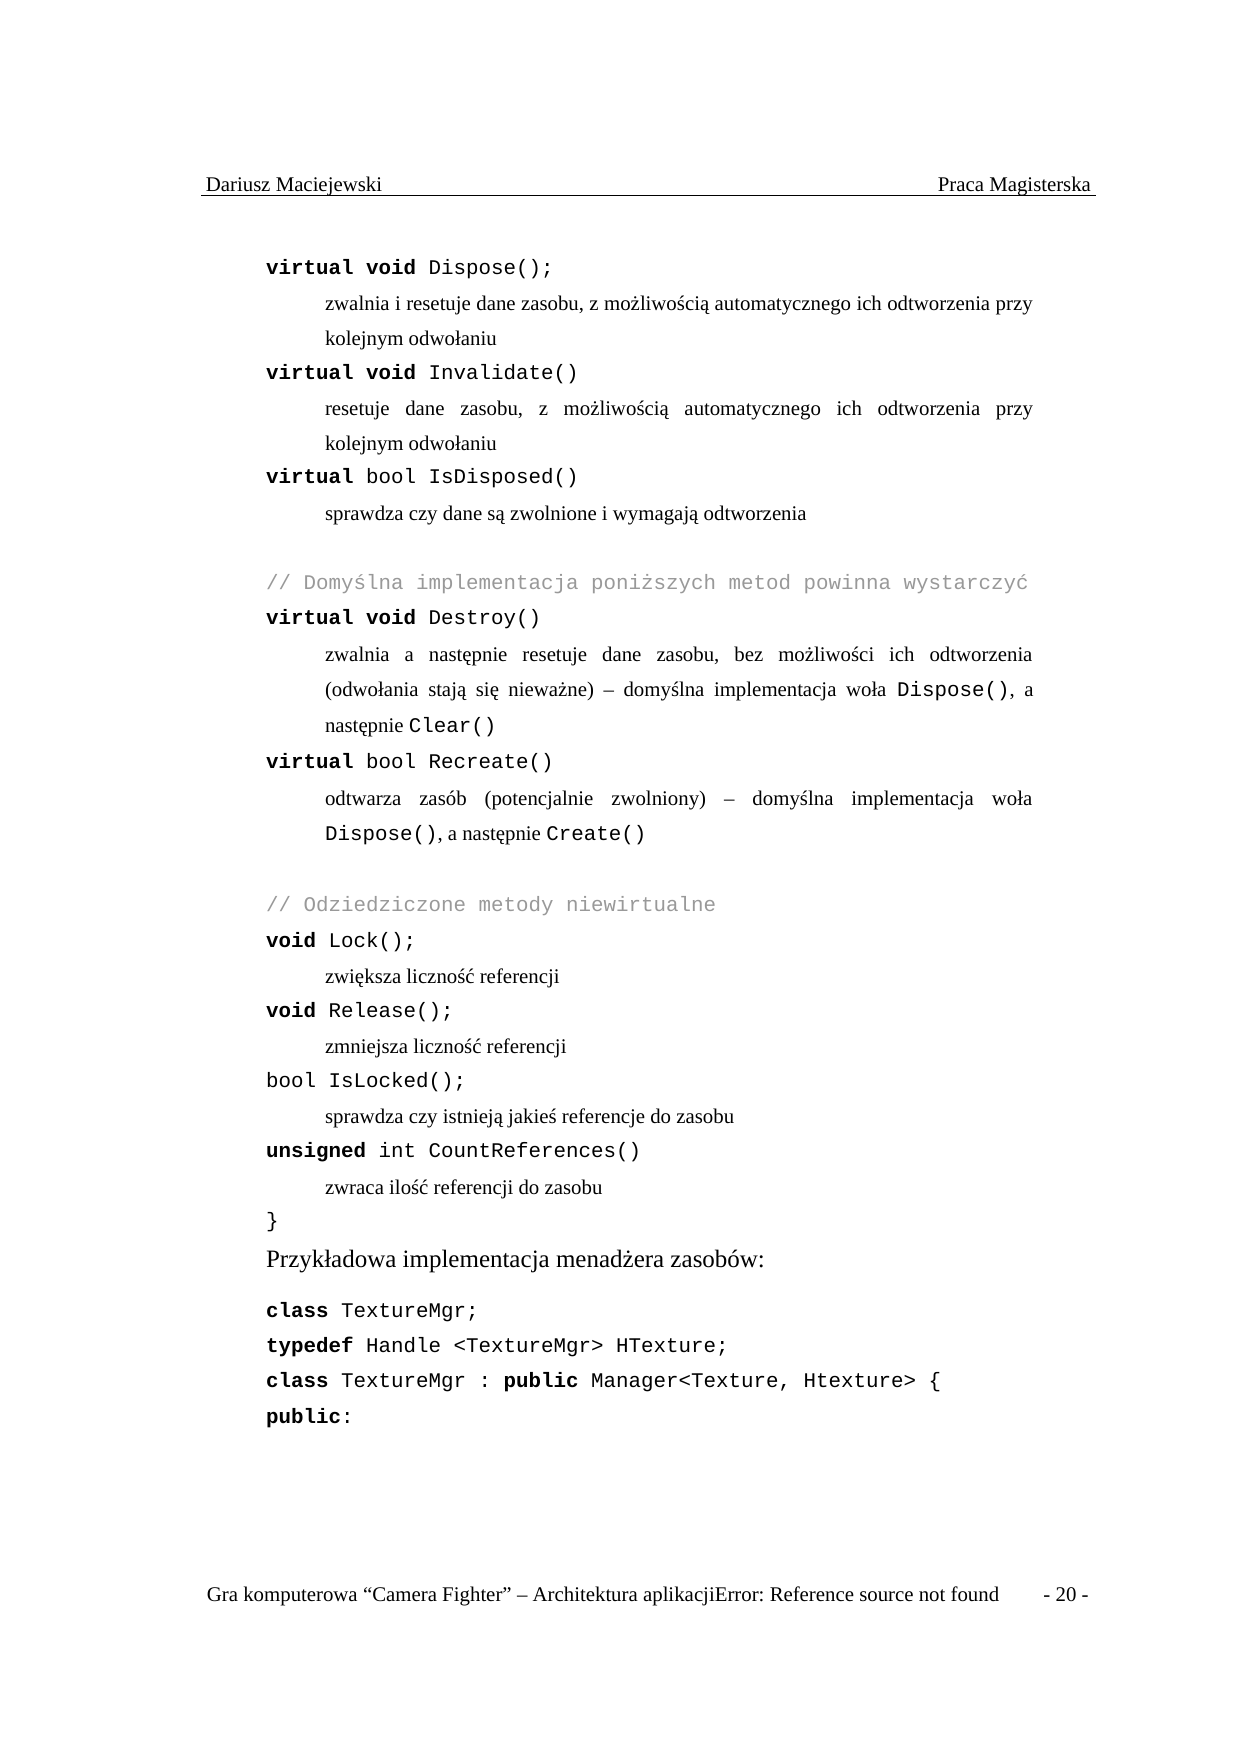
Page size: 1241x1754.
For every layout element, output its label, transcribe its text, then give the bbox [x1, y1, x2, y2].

text zwiększa liczność referencji [325, 965, 1033, 988]
text zmniejsza liczność referencji [325, 1035, 1033, 1058]
text void Lock(); [266, 930, 1033, 953]
text virtual bool Recreate() [266, 751, 1033, 775]
text bool IsLocked(); [266, 1070, 1033, 1094]
text sprawdza czy dane są zwolnione i wymagają odtworzenia [325, 502, 1033, 525]
text zwalnia a następnie resetuje dane zasobu, bez możliwości ich odtworzenia (odwołania stają się nieważne) – domyślna implementacja woła Dispose(), a następnie Clear() [325, 643, 1033, 739]
text class TextureMgr; [266, 1300, 1033, 1323]
text resetuje dane zasobu, z możliwością automatycznego ich odtworzenia przy kolejnym odwołaniu [325, 397, 1033, 455]
text virtual void Invalidate() [266, 362, 1033, 385]
text unsigned int CountReferences() [266, 1140, 1033, 1164]
text virtual bool IsDisposed() [266, 466, 1033, 490]
text Przykładowa implementacja menadżera zasobów: [207, 1246, 1092, 1273]
text odtwarza zasób (potencjalnie zwolniony) – domyślna implementacja woła Dispose(), a następnie Create() [325, 787, 1033, 847]
text virtual void Dispose(); [266, 257, 1033, 281]
text // Domyślna implementacja poniższych metod powinna wystarczyć [266, 572, 1033, 596]
text void Release(); [266, 1000, 1033, 1023]
text typedef Handle <TextureMgr> HTexture; [266, 1335, 1033, 1359]
text class TextureMgr : public Manager<Texture, Htexture> { [266, 1371, 1033, 1394]
text zwraca ilość referencji do zasobu [325, 1176, 1033, 1199]
text } [266, 1210, 1033, 1234]
text sprawdza czy istnieją jakieś referencje do zasobu [325, 1105, 1033, 1128]
text virtual void Destroy() [266, 607, 1033, 631]
text // Odziedziczone metody niewirtualne [266, 894, 1033, 918]
text zwalnia i resetuje dane zasobu, z możliwością automatycznego ich odtworzenia przy kolejnym odwołaniu [325, 292, 1033, 350]
text public: [266, 1406, 1033, 1429]
